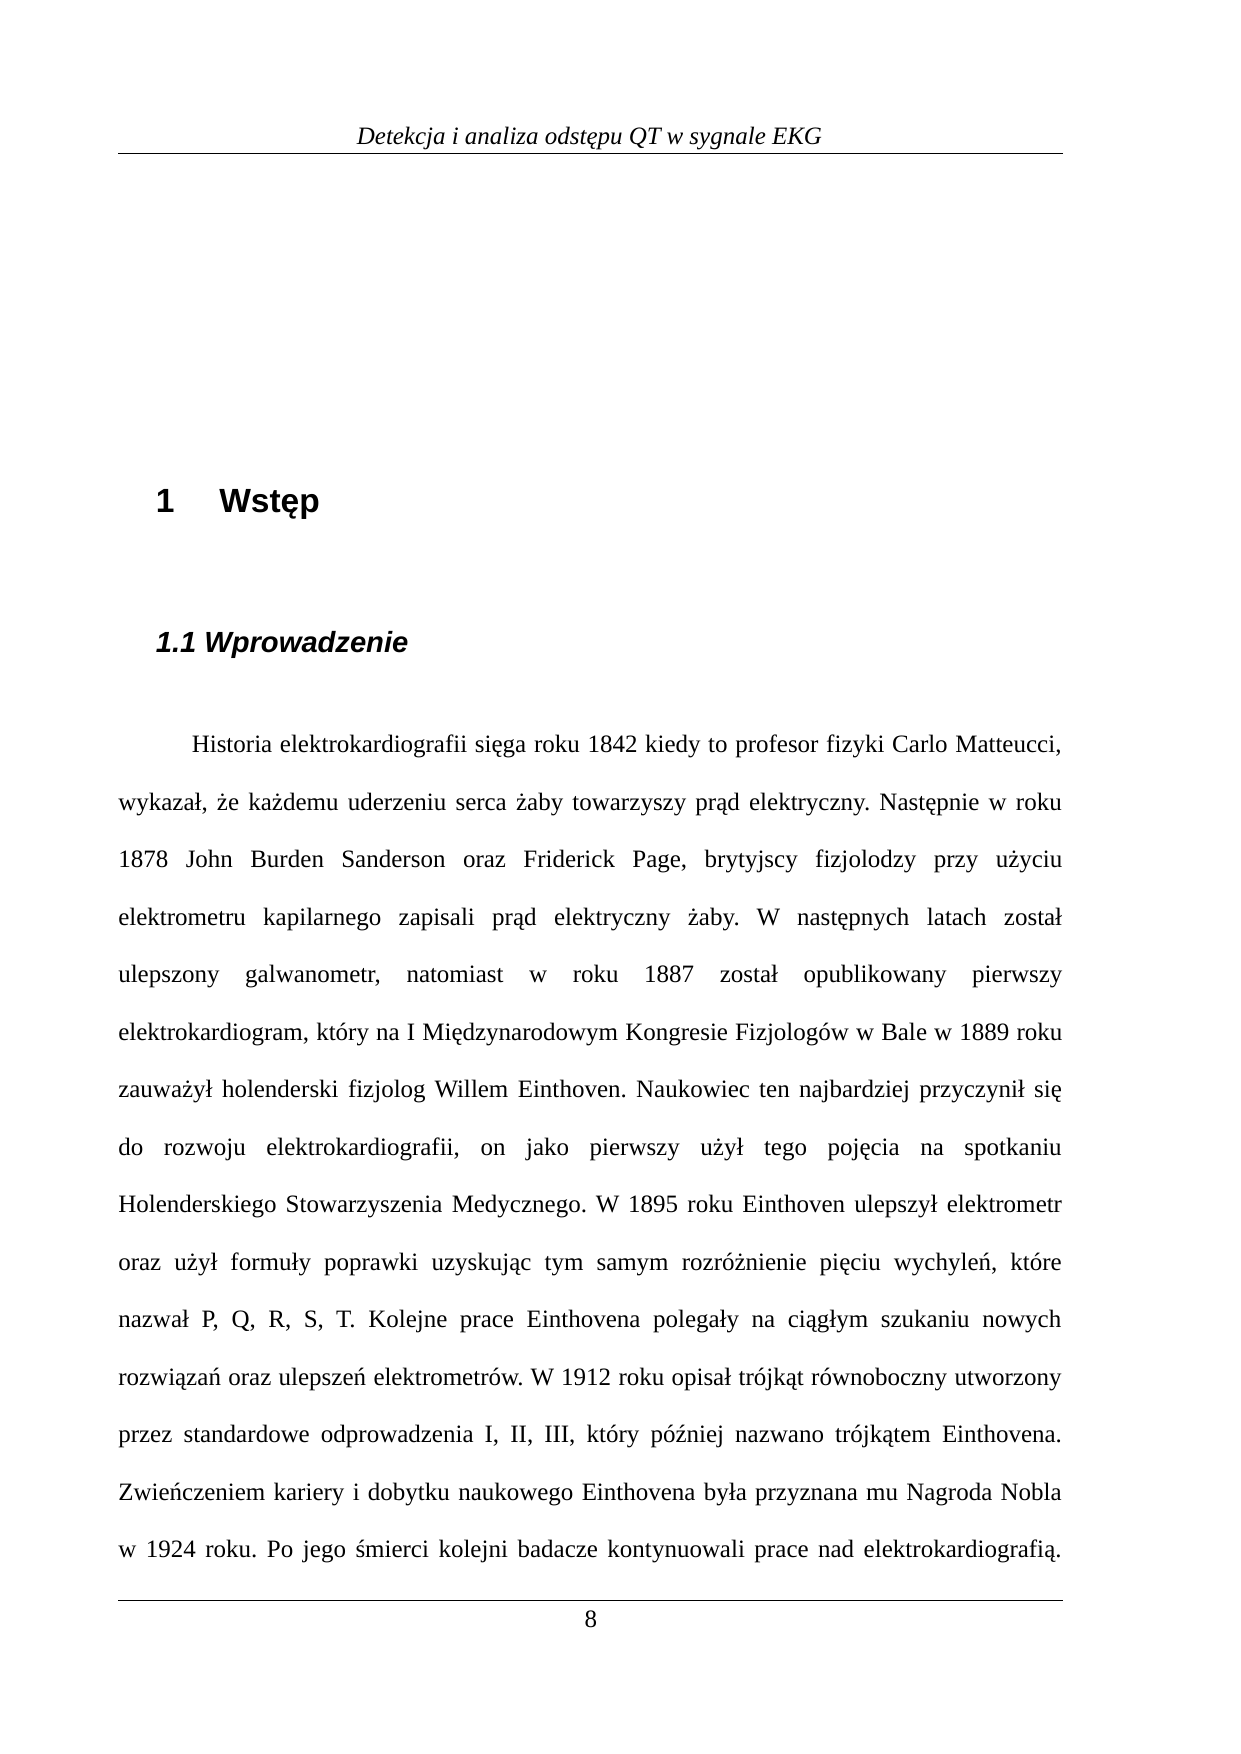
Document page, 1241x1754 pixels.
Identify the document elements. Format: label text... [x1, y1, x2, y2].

subtitle 1.1 Wprowadzenie [156, 625, 1063, 659]
text Historia elektrokardiografii sięga roku 1842 kiedy to profesor fizyki Carlo Matteucci, wykazał, że każdemu uderzeniu serca żaby towarzyszy prąd elektryczny. Następnie w roku 1878 John Burden Sanderson oraz Friderick Page, brytyjscy fizjolodzy przy użyciu elektrometru kapilarnego zapisali prąd elektryczny żaby. W następnych latach został ulepszony galwanometr, natomiast w roku 1887 został opublikowany pierwszy elektrokardiogram, który na I Międzynarodowym Kongresie Fizjologów w Bale w 1889 roku zauważył holenderski fizjolog Willem Einthoven. Naukowiec ten najbardziej przyczynił się do rozwoju elektrokardiografii, on jako pierwszy użył tego pojęcia na spotkaniu Holenderskiego Stowarzyszenia Medycznego. W 1895 roku Einthoven ulepszył elektrometr oraz użył formuły poprawki uzyskując tym samym rozróżnienie pięciu wychyleń, które nazwał P, Q, R, S, T. Kolejne prace Einthovena polegały na ciągłym szukaniu nowych rozwiązań oraz ulepszeń elektrometrów. W 1912 roku opisał trójkąt równoboczny utworzony przez standardowe odprowadzenia I, II, III, który później nazwano trójkątem Einthovena. Zwieńczeniem kariery i dobytku naukowego Einthovena była przyznana mu Nagroda Nobla w 1924 roku. Po jego śmierci kolejni badacze kontynuowali prace nad elektrokardiografią. [118, 715, 1063, 1563]
subtitle Wstęp [156, 481, 1063, 520]
